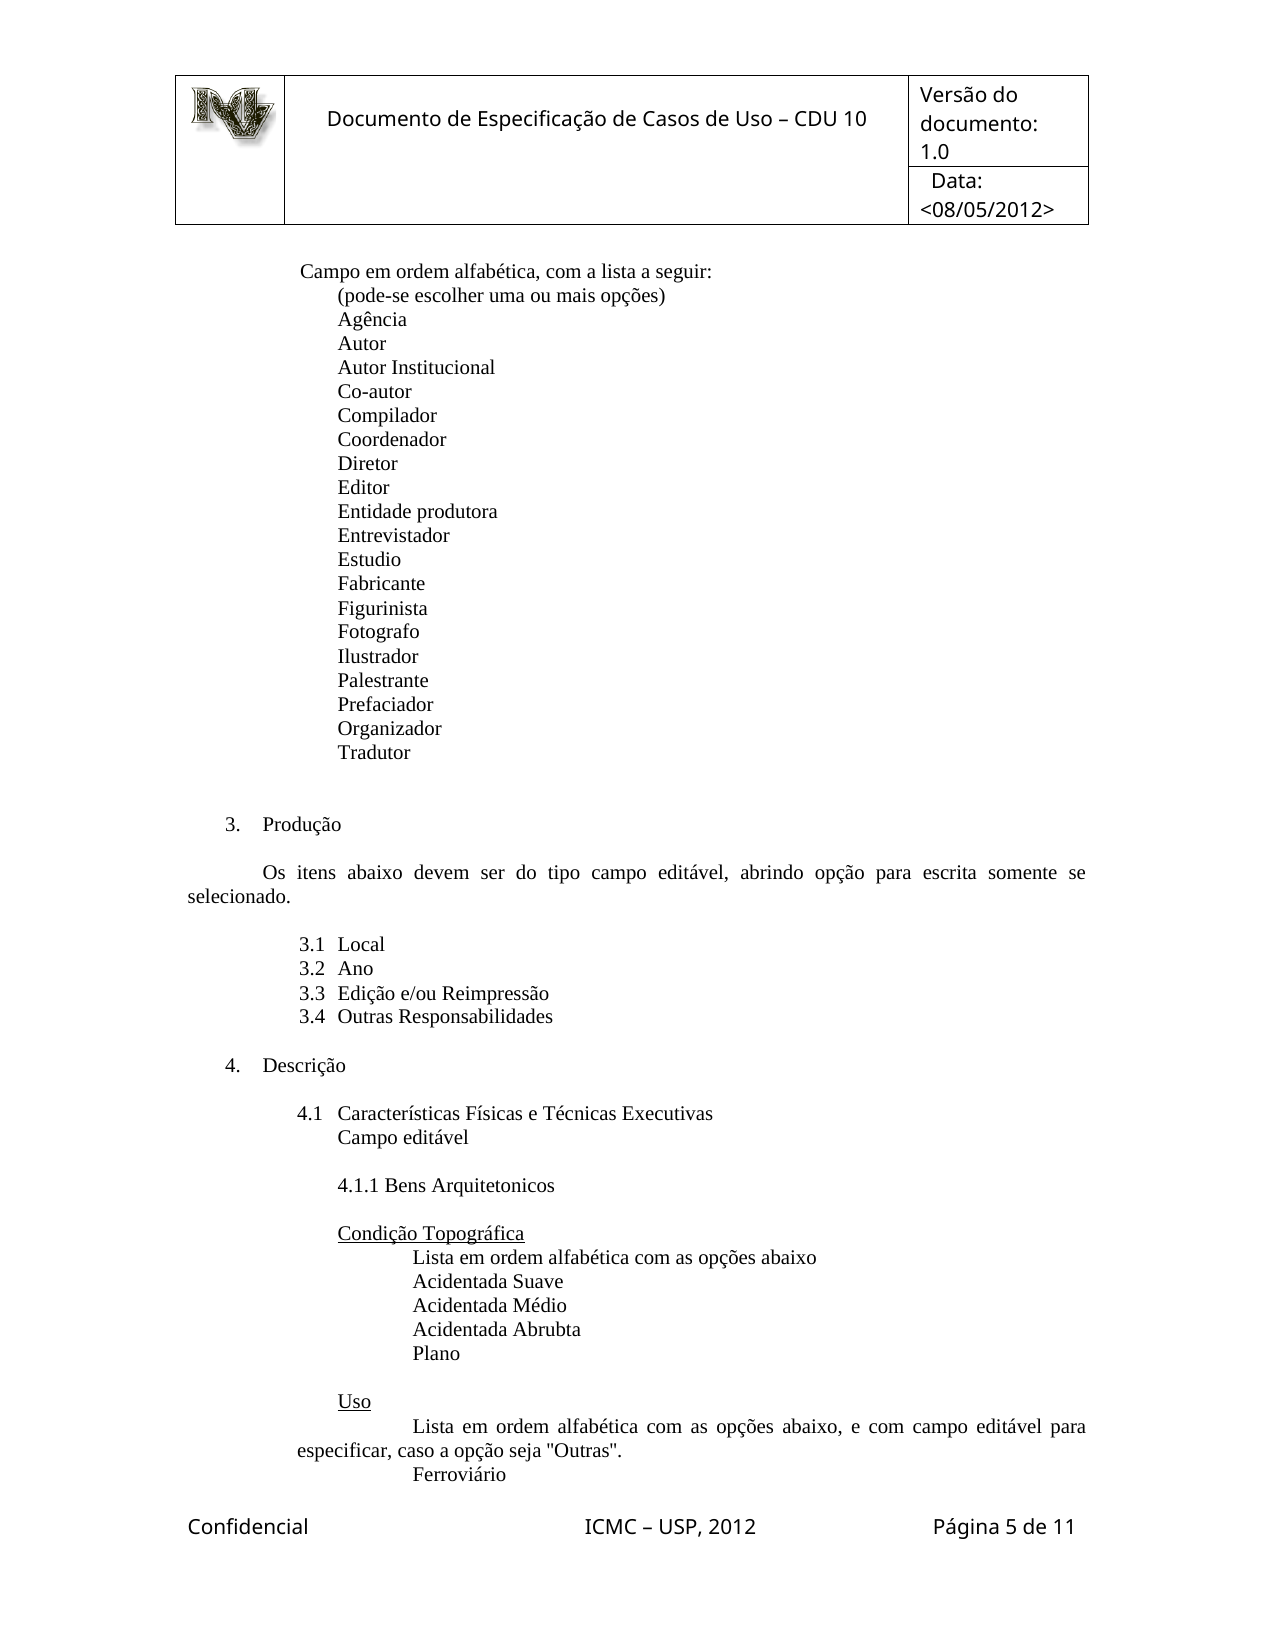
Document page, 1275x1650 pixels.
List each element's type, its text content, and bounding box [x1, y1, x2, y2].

text Coordenador [187, 427, 1087, 451]
text Plano [192, 1341, 1087, 1365]
text (pode-se escolher uma ou mais opções) [187, 283, 1087, 307]
text Tradutor [187, 740, 1087, 764]
text Organizador [187, 716, 1087, 740]
list Ano [299, 956, 1087, 980]
picture [186, 76, 277, 151]
text Diretor [187, 451, 1087, 475]
text Os itens abaixo devem ser do tipo campo editável, abrindo opção para escrita somente se selecionado. [187, 860, 1087, 908]
text Estudio [187, 547, 1087, 571]
list Outras Responsabilidades [299, 1004, 1087, 1028]
text Campo editável [192, 1125, 1087, 1149]
text Editor [187, 475, 1087, 499]
text Agência [187, 307, 1087, 331]
text Campo em ordem alfabética, com a lista a seguir: [300, 258, 1087, 283]
text Acidentada Suave [192, 1269, 1087, 1293]
text Co-autor [187, 379, 1087, 403]
text Lista em ordem alfabética com as opções abaixo [192, 1245, 1087, 1269]
text Condição Topográfica [192, 1221, 1087, 1245]
text Fabricante [187, 571, 1087, 595]
text 4.1.1 Bens Arquitetonicos [192, 1173, 1087, 1197]
text Autor [187, 331, 1087, 355]
text Fotografo [187, 619, 1087, 643]
text Figurinista [187, 595, 1087, 619]
text Lista em ordem alfabética com as opções abaixo, e com campo editável para especificar, caso a opção seja ''Outras''. [192, 1413, 1087, 1462]
text Autor Institucional [187, 355, 1087, 379]
text Acidentada Médio [192, 1293, 1087, 1317]
text Acidentada Abrubta [192, 1317, 1087, 1341]
text Entrevistador [187, 523, 1087, 547]
text Compilador [187, 403, 1087, 427]
list Descrição [225, 1053, 1087, 1077]
text Palestrante [187, 668, 1087, 692]
text Entidade produtora [187, 499, 1087, 523]
text 4.1 Características Físicas e Técnicas Executivas [192, 1101, 1087, 1125]
list Edição e/ou Reimpressão [299, 980, 1087, 1004]
text Ilustrador [187, 643, 1087, 668]
text Prefaciador [187, 692, 1087, 716]
text Ferroviário [192, 1462, 1087, 1486]
text Uso [192, 1389, 1087, 1413]
list Produção [225, 812, 1087, 836]
list Local [299, 932, 1087, 956]
